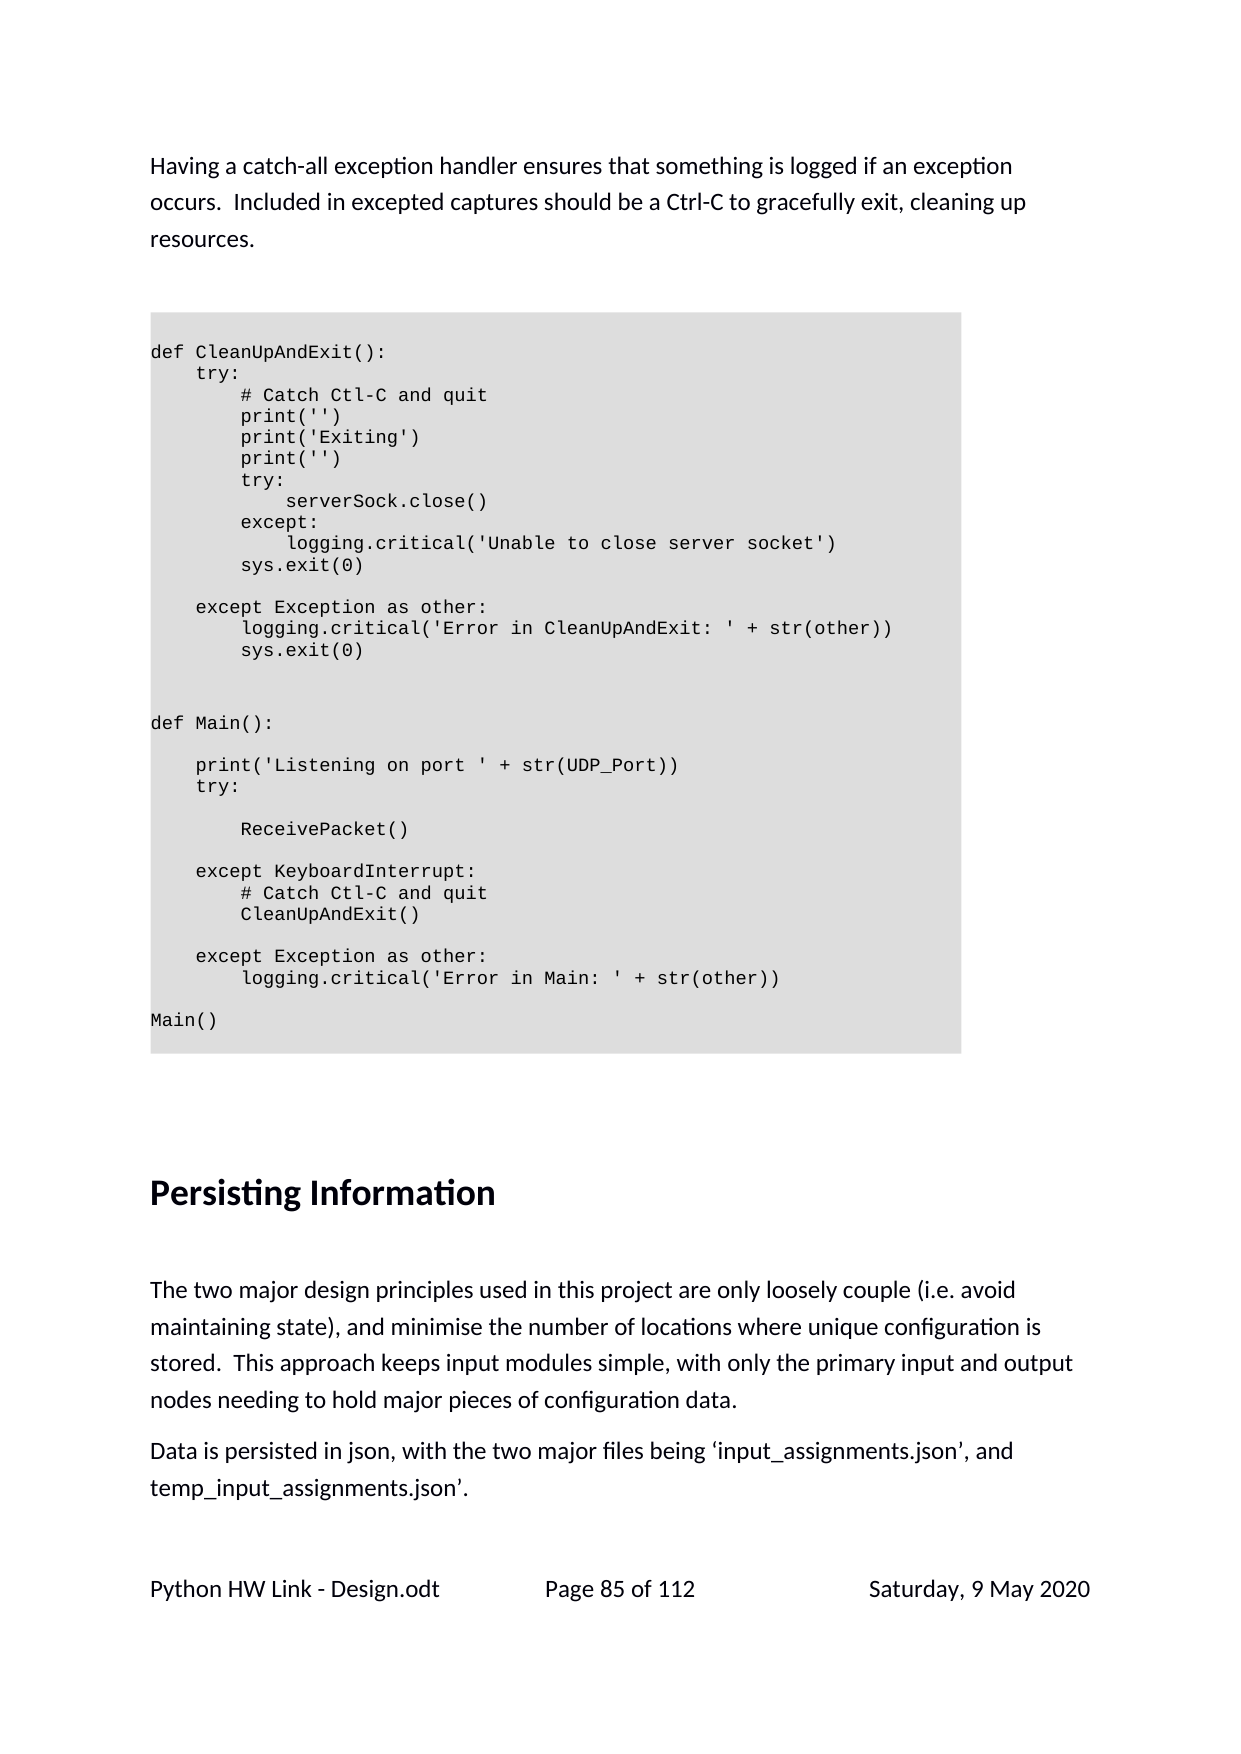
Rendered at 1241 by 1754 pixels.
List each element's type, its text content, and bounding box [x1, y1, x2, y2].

text Having a catch-all exception handler ensures that something is logged if an exception occurs. Included in excepted captures should be a Ctrl-C to gracefully exit, cleaning up resources. [150, 150, 1090, 254]
subtitle Persisting Information [150, 1169, 1090, 1215]
text Data is persisted in json, with the two major files being ‘input_assignments.json’, and temp_input_assignments.json’. [150, 1435, 1090, 1502]
text The two major design principles used in this project are only loosely couple (i.e. avoid maintaining state), and minimise the number of locations where unique configuration is stored. This approach keeps input modules simple, with only the primary input and output nodes needing to hold major pieces of configuration data. [150, 1274, 1090, 1414]
